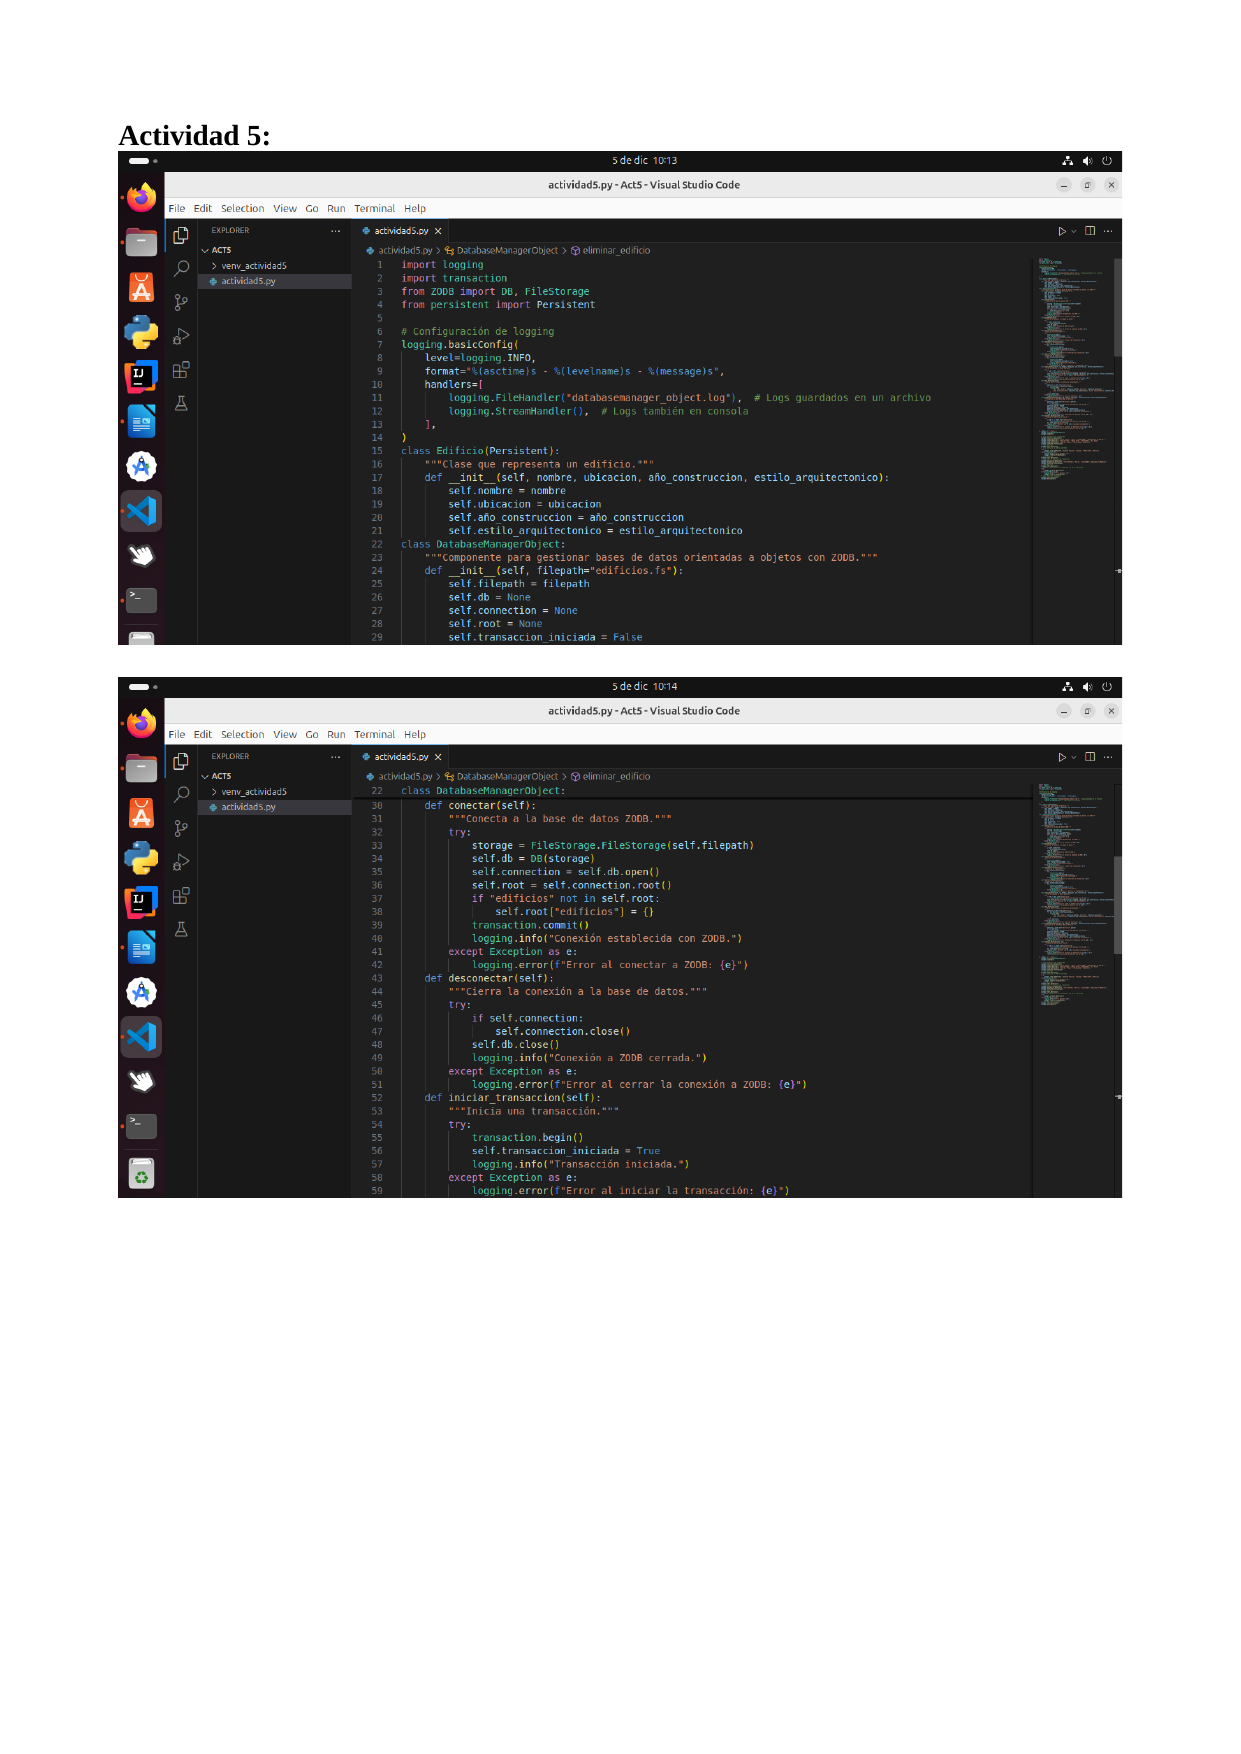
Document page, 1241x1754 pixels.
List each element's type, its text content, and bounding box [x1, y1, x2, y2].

text Actividad 5: [118, 118, 1122, 151]
picture [118, 151, 1123, 645]
picture [118, 677, 1123, 1198]
